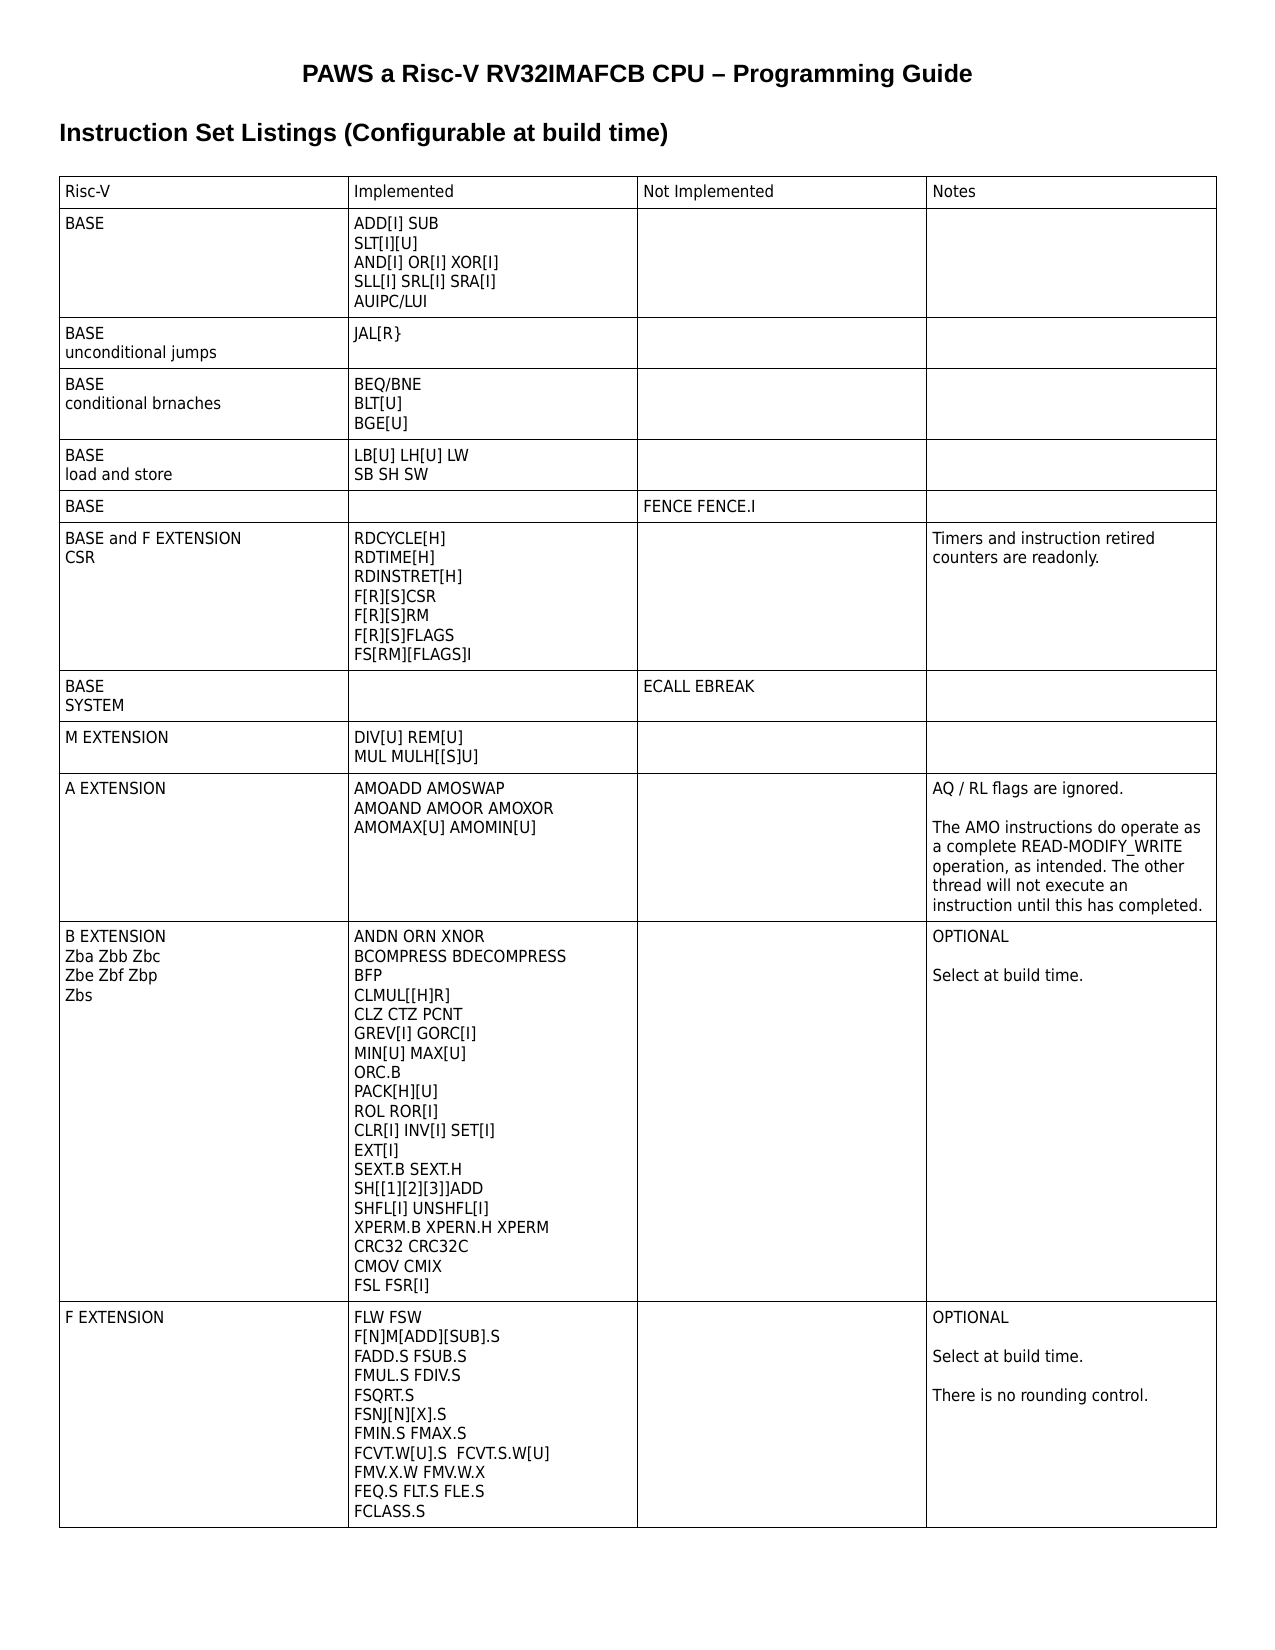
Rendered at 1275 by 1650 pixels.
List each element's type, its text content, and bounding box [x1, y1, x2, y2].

table_cell BASE SYSTEM [60, 671, 348, 721]
text Instruction Set Listings (Configurable at build time) [59, 118, 1216, 147]
table_cell [927, 722, 1216, 772]
table_cell [927, 318, 1216, 368]
table_cell [927, 369, 1216, 439]
table_cell [927, 671, 1216, 721]
table_cell [927, 440, 1216, 490]
table_cell AQ / RL flags are ignored. The AMO instructions do operate as a complete READ-MODIFY_WRITE operation, as intended. The other thread will not execute an instruction until this has completed. [927, 774, 1216, 921]
table_cell FLW FSW F[N]M[ADD][SUB].S FADD.S FSUB.S FMUL.S FDIV.S FSQRT.S FSNJ[N][X].S FMIN.S FMAX.S FCVT.W[U].S FCVT.S.W[U] FMV.X.W FMV.W.X FEQ.S FLT.S FLE.S FCLASS.S [349, 1302, 637, 1527]
table_cell [638, 722, 926, 772]
table_cell ADD[I] SUB SLT[I][U] AND[I] OR[I] XOR[I] SLL[I] SRL[I] SRA[I] AUIPC/LUI [349, 209, 637, 317]
table_cell OPTIONAL Select at build time. [927, 922, 1216, 1301]
table_cell [638, 774, 926, 921]
table_cell [638, 318, 926, 368]
table_header Notes [927, 177, 1216, 207]
table_cell BASE [60, 491, 348, 522]
table_cell B EXTENSION Zba Zbb Zbc Zbe Zbf Zbp Zbs [60, 922, 348, 1301]
table_cell LB[U] LH[U] LW SB SH SW [349, 440, 637, 490]
table_cell M EXTENSION [60, 722, 348, 772]
table_cell BASE [60, 209, 348, 317]
table_cell [638, 523, 926, 670]
table_header Risc-V [60, 177, 348, 207]
table_header Implemented [349, 177, 637, 207]
table_cell [638, 922, 926, 1301]
table_cell DIV[U] REM[U] MUL MULH[[S]U] [349, 722, 637, 772]
table_cell AMOADD AMOSWAP AMOAND AMOOR AMOXOR AMOMAX[U] AMOMIN[U] [349, 774, 637, 921]
table_cell A EXTENSION [60, 774, 348, 921]
table_cell ANDN ORN XNOR BCOMPRESS BDECOMPRESS BFP CLMUL[[H]R] CLZ CTZ PCNT GREV[I] GORC[I] MIN[U] MAX[U] ORC.B PACK[H][U] ROL ROR[I] CLR[I] INV[I] SET[I] EXT[I] SEXT.B SEXT.H SH[[1][2][3]]ADD SHFL[I] UNSHFL[I] XPERM.B XPERN.H XPERM CRC32 CRC32C CMOV CMIX FSL FSR[I] [349, 922, 637, 1301]
table_cell ECALL EBREAK [638, 671, 926, 721]
table_cell [349, 671, 637, 721]
table_cell [638, 1302, 926, 1527]
table_cell BASE unconditional jumps [60, 318, 348, 368]
table_cell [638, 369, 926, 439]
table_cell F EXTENSION [60, 1302, 348, 1527]
table_cell BEQ/BNE BLT[U] BGE[U] [349, 369, 637, 439]
table_cell BASE conditional brnaches [60, 369, 348, 439]
table_cell RDCYCLE[H] RDTIME[H] RDINSTRET[H] F[R][S]CSR F[R][S]RM F[R][S]FLAGS FS[RM][FLAGS]I [349, 523, 637, 670]
table_cell OPTIONAL Select at build time. There is no rounding control. [927, 1302, 1216, 1527]
table_cell Timers and instruction retired counters are readonly. [927, 523, 1216, 670]
table_cell BASE and F EXTENSION CSR [60, 523, 348, 670]
table_cell [349, 491, 637, 522]
table_cell FENCE FENCE.I [638, 491, 926, 522]
table_cell JAL[R} [349, 318, 637, 368]
table_cell [638, 440, 926, 490]
table_cell [927, 491, 1216, 522]
table_cell [638, 209, 926, 317]
table_header Not Implemented [638, 177, 926, 207]
table_cell BASE load and store [60, 440, 348, 490]
table_cell [927, 209, 1216, 317]
